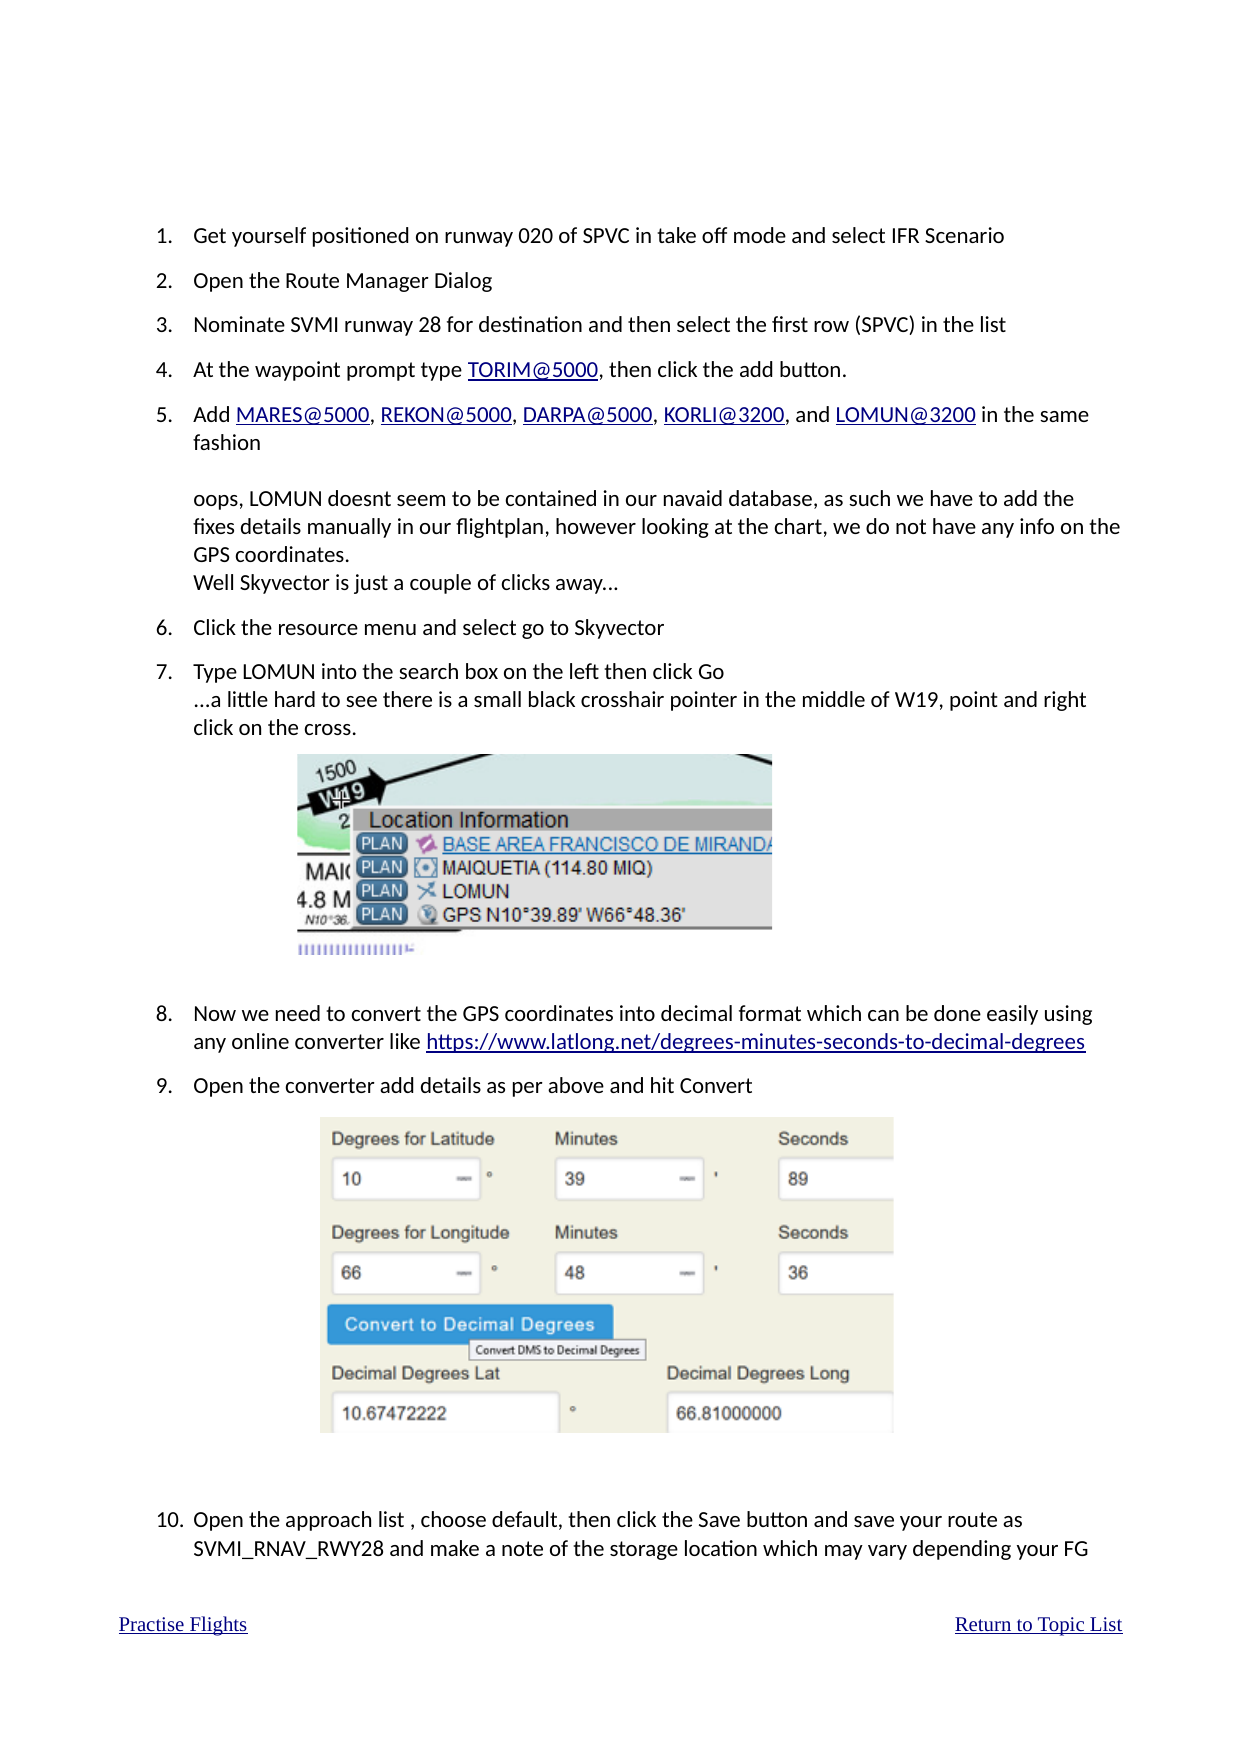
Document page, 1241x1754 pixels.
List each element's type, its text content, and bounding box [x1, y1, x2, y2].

list Add MARES@5000, REKON@5000, DARPA@5000, KORLI@3200, and LOMUN@3200 in the same fashion oops, LOMUN doesnt seem to be contained in our navaid database, as such we have to add the fixes details manually in our flightplan, however looking at the chart, we do not have any info on the GPS coordinates. Well Skyvector is just a couple of clicks away... [156, 400, 1122, 596]
list Open the Route Manager Dialog [156, 266, 1122, 294]
list Open the approach list , choose default, then click the Save button and save your route as SVMI_RNAV_RWY28 and make a note of the storage location which may vary depending your FG [156, 1506, 1122, 1562]
list Now we need to convert the GPS coordinates into decimal format which can be done easily using any online converter like https://www.latlong.net/degrees-minutes-seconds-to-decimal-degrees [156, 999, 1122, 1055]
list At the waypoint prompt type TORIM@5000, then click the add button. [156, 355, 1122, 383]
picture [297, 754, 773, 955]
list Open the converter add details as per above and hit Convert [156, 1072, 1122, 1489]
list Nominate SVMI runway 28 for destination and then select the first row (SPVC) in the list [156, 310, 1122, 338]
list Click the resource menu and select go to Skyvector [156, 613, 1122, 641]
picture [320, 1117, 894, 1433]
list Type LOMUN into the search box on the left then click Go ...a little hard to see there is a small black crosshair pointer in the middle of W19, point and right click on the cross. [156, 657, 1122, 982]
list Get yourself positioned on runway 020 of SPVC in take off mode and select IFR Scenario [156, 221, 1122, 249]
